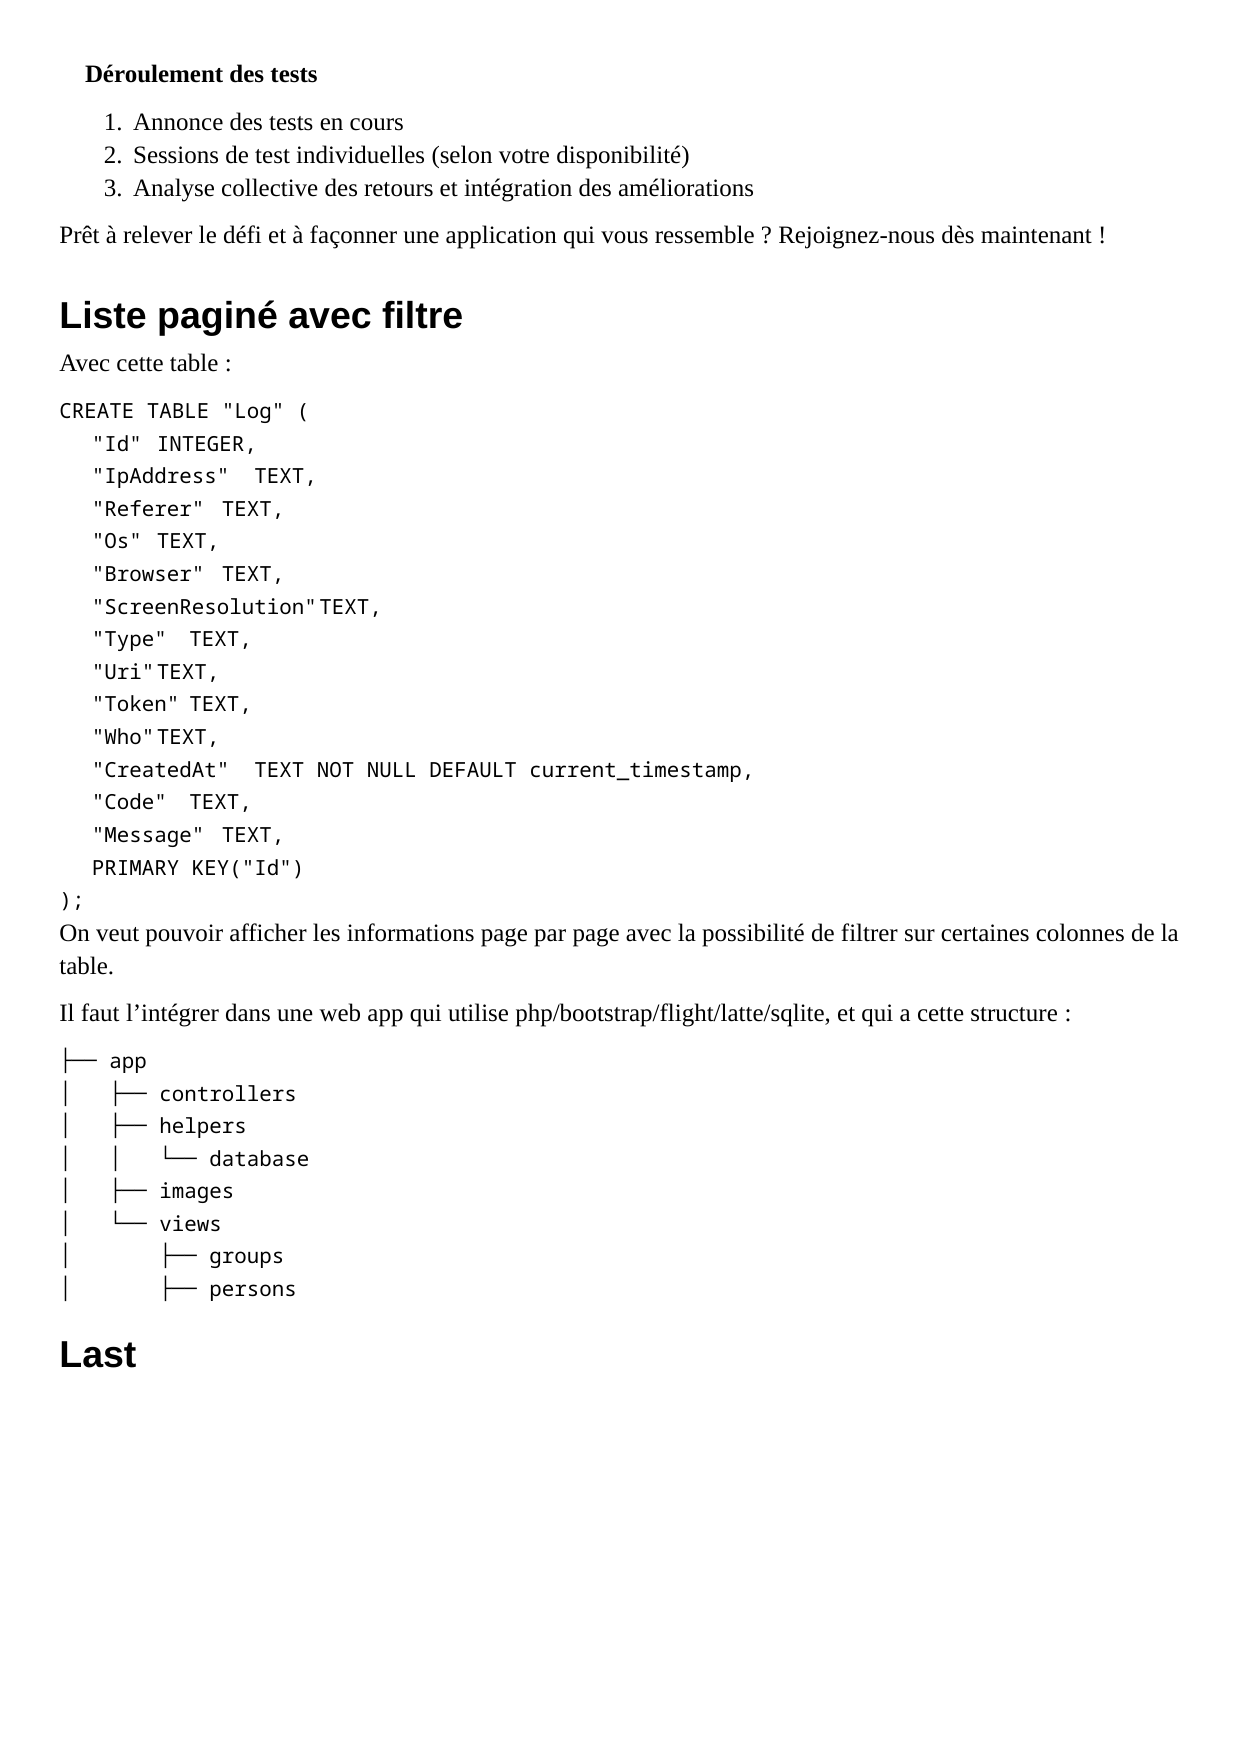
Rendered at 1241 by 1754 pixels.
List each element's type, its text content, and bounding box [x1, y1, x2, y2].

text "Type" TEXT, [59, 624, 1181, 653]
subtitle Last [59, 1332, 1181, 1375]
text "Token" TEXT, [59, 689, 1181, 718]
text "IpAddress" TEXT, [59, 461, 1181, 490]
list Annonce des tests en cours [103, 107, 1181, 135]
text ├── app [59, 1046, 1181, 1074]
text "Browser" TEXT, [59, 559, 1181, 588]
text On veut pouvoir afficher les informations page par page avec la possibilité de filtrer sur certaines colonnes de la table. [59, 918, 1181, 979]
text 📅 Déroulement des tests [59, 59, 1181, 88]
text "ScreenResolution" TEXT, [59, 592, 1181, 620]
text "Uri" TEXT, [59, 657, 1181, 685]
text │ ├── persons [59, 1274, 1181, 1303]
text Prêt à relever le défi et à façonner une application qui vous ressemble ? Rejoignez-nous dès maintenant ! 🚀 [59, 220, 1181, 249]
text PRIMARY KEY("Id") [59, 853, 1181, 881]
text CREATE TABLE "Log" ( [59, 396, 1181, 424]
text │ ├── images [59, 1176, 1181, 1205]
text │ ├── groups [59, 1242, 1181, 1270]
list Analyse collective des retours et intégration des améliorations [103, 173, 1181, 201]
subtitle Liste paginé avec filtre [59, 293, 1181, 336]
text │ ├── helpers [59, 1111, 1181, 1140]
text "Os" TEXT, [59, 527, 1181, 555]
text "Who" TEXT, [59, 722, 1181, 751]
text "Referer" TEXT, [59, 494, 1181, 522]
text │ ├── controllers [59, 1079, 1181, 1107]
text "Id" INTEGER, [59, 429, 1181, 457]
text "Code" TEXT, [59, 787, 1181, 816]
text Il faut l’intégrer dans une web app qui utilise php/bootstrap/flight/latte/sqlite, et qui a cette structure : [59, 998, 1181, 1027]
text │ └── views [59, 1209, 1181, 1237]
text ); [59, 885, 1181, 914]
text "CreatedAt" TEXT NOT NULL DEFAULT current_timestamp, [59, 755, 1181, 783]
list Sessions de test individuelles (selon votre disponibilité) [103, 140, 1181, 168]
text Avec cette table : [59, 348, 1181, 377]
text │ │ └── database [59, 1144, 1181, 1172]
text "Message" TEXT, [59, 820, 1181, 848]
